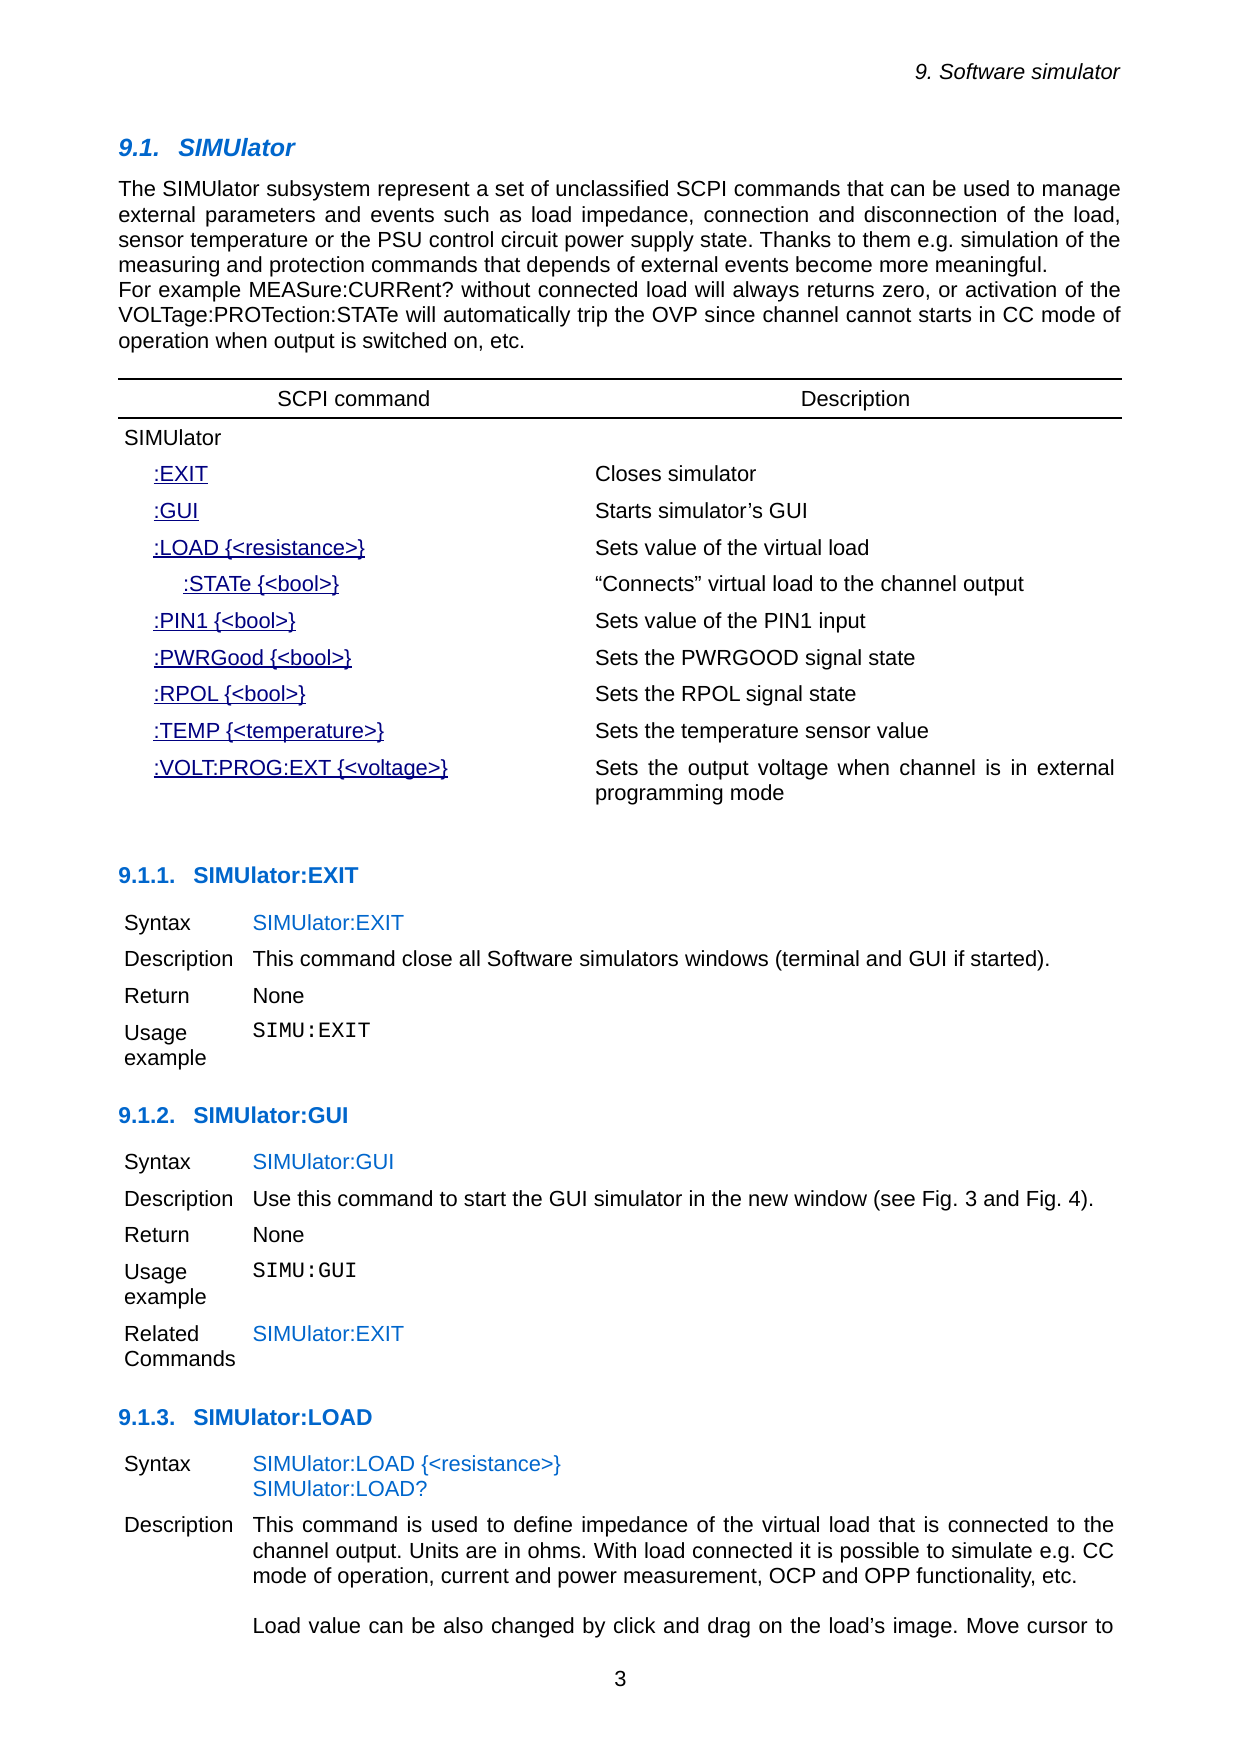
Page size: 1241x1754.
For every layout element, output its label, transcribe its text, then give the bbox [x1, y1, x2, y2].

table_cell None [247, 977, 1122, 1014]
subtitle SIMUlator:LOAD [118, 1403, 1122, 1430]
table_cell :GUI [118, 492, 589, 529]
table_cell This command is used to define impedance of the virtual load that is connected to the channel output. Units are in ohms. With load connected it is possible to simulate e.g. CC mode of operation, current and power measurement, OCP and OPP functionality, etc. Load value can be also changed by click and drag on the load’s image. Move cursor to [247, 1507, 1122, 1644]
table_header Syntax [118, 1445, 247, 1507]
table_cell :VOLT:PROG:EXT {<voltage>} [118, 749, 589, 811]
table_cell Usage example [118, 1253, 247, 1315]
table_cell This command close all Software simulators windows (terminal and GUI if started). [247, 940, 1122, 977]
table_header SIMUlator:EXIT [247, 904, 1122, 940]
table_cell Description [118, 1507, 247, 1644]
table_header Syntax [118, 904, 247, 940]
table_cell None [247, 1217, 1122, 1253]
table_cell [589, 419, 1122, 456]
text The SIMUlator subsystem represent a set of unclassified SCPI commands that can be used to manage external parameters and events such as load impedance, connection and disconnection of the load, sensor temperature or the PSU control circuit power supply state. Thanks to them e.g. simulation of the measuring and protection commands that depends of external events become more meaningful. [118, 176, 1122, 277]
table_cell Closes simulator [589, 456, 1122, 492]
table_cell :LOAD {<resistance>} [118, 529, 589, 566]
table_cell Description [118, 940, 247, 977]
table_cell SIMU:GUI [247, 1253, 1122, 1315]
table_header SIMUlator:LOAD {<resistance>} SIMUlator:LOAD? [247, 1445, 1122, 1507]
table_cell :STATe {<bool>} [118, 566, 589, 602]
table_cell Return [118, 1217, 247, 1253]
table_cell Description [118, 1180, 247, 1217]
table_cell :TEMP {<temperature>} [118, 712, 589, 749]
table_cell Related Commands [118, 1315, 247, 1377]
subtitle SIMUlator [118, 133, 1122, 162]
table_cell Return [118, 977, 247, 1014]
subtitle SIMUlator:GUI [118, 1102, 1122, 1128]
table_cell Usage example [118, 1014, 247, 1076]
table_cell Sets the output voltage when channel is in external programming mode [589, 749, 1122, 811]
table_header Syntax [118, 1143, 247, 1180]
table_cell Use this command to start the GUI simulator in the new window (see Fig. 3 and Fig. 4). [247, 1180, 1122, 1217]
table_cell :PIN1 {<bool>} [118, 602, 589, 639]
text For example MEASure:CURRent? without connected load will always returns zero, or activation of the VOLTage:PROTection:STATe will automatically trip the OVP since channel cannot starts in CC mode of operation when output is switched on, etc. [118, 277, 1122, 353]
table_header Description [589, 380, 1122, 417]
table_cell Sets the RPOL signal state [589, 676, 1122, 712]
table_cell SIMUlator [118, 419, 589, 456]
table_header SCPI command [118, 380, 589, 417]
table_cell Starts simulator’s GUI [589, 492, 1122, 529]
table_cell Sets value of the virtual load [589, 529, 1122, 566]
table_cell Sets value of the PIN1 input [589, 602, 1122, 639]
table_cell SIMU:EXIT [247, 1014, 1122, 1076]
table_cell :RPOL {<bool>} [118, 676, 589, 712]
table_cell SIMUlator:EXIT [247, 1315, 1122, 1377]
table_cell Sets the PWRGOOD signal state [589, 639, 1122, 676]
table_cell Sets the temperature sensor value [589, 712, 1122, 749]
table_header SIMUlator:GUI [247, 1143, 1122, 1180]
table_cell :PWRGood {<bool>} [118, 639, 589, 676]
table_cell “Connects” virtual load to the channel output [589, 566, 1122, 602]
table_cell :EXIT [118, 456, 589, 492]
subtitle SIMUlator:EXIT [118, 862, 1122, 889]
